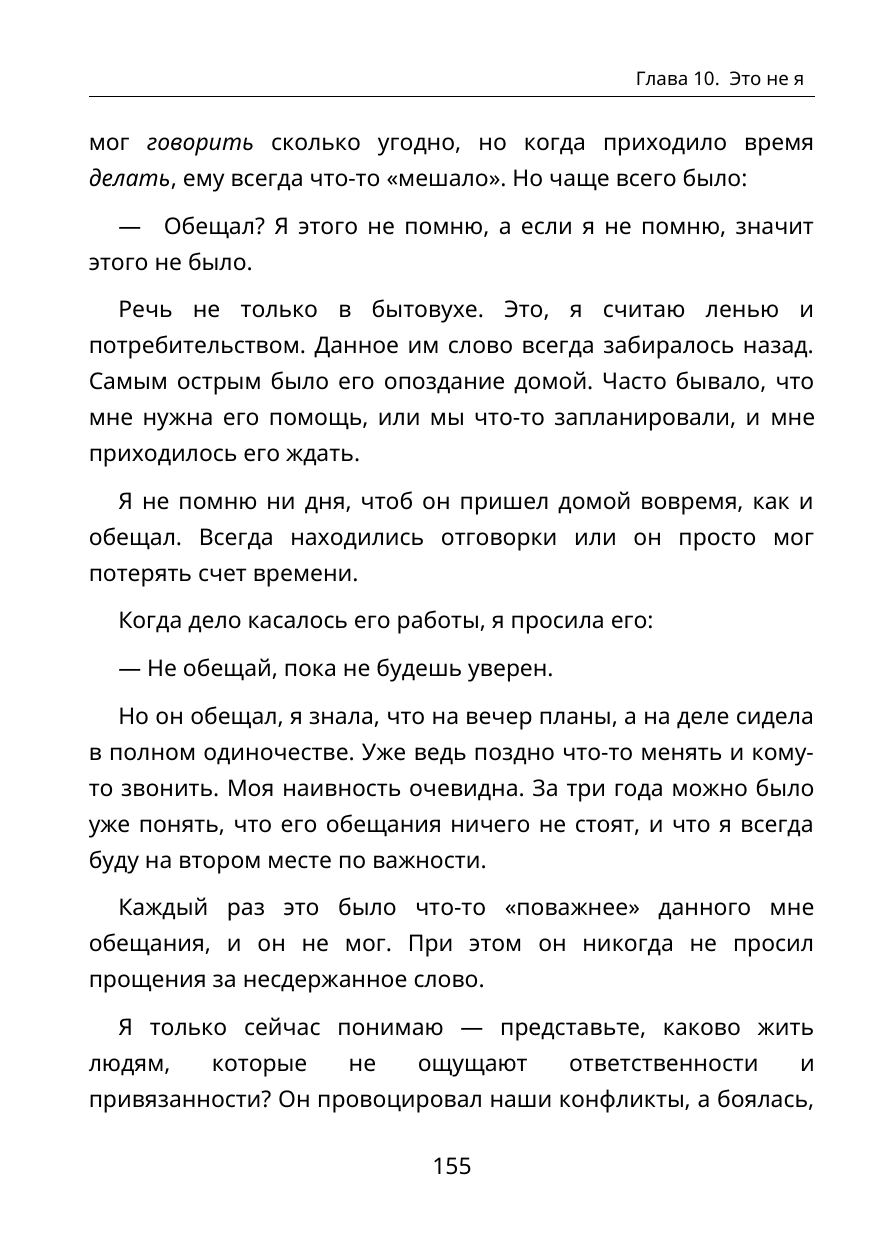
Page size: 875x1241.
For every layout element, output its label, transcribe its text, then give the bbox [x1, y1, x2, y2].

list Обещал? Я этого не помню, а если я не помню, значит этого не было. [88, 210, 815, 277]
text мог говорить сколько угодно, но когда приходило время делать, ему всегда что-то «мешало». Но чаще всего было: [88, 126, 815, 193]
text — Не обещай, пока не будешь уверен. [88, 652, 815, 683]
text Но он обещал, я знала, что на вечер планы, а на деле сидела в полном одиночестве. Уже ведь поздно что-то менять и кому-то звонить. Моя наивность очевидна. За три года можно было уже понять, что его обещания ничего не стоят, и что я всегда буду на втором месте по важности. [88, 700, 815, 875]
text Когда дело касалось его работы, я просила его: [88, 604, 815, 636]
text Речь не только в бытовухе. Это, я считаю ленью и потребительством. Данное им слово всегда забиралось назад. Самым острым было его опоздание домой. Часто бывало, что мне нужна его помощь, или мы что-то запланировали, и мне приходилось его ждать. [88, 293, 815, 468]
text Я не помню ни дня, чтоб он пришел домой вовремя, как и обещал. Всегда находились отговорки или он просто мог потерять счет времени. [88, 485, 815, 588]
text Каждый раз это было что-то «поважнее» данного мне обещания, и он не мог. При этом он никогда не просил прощения за несдержанное слово. [88, 891, 815, 994]
text Я только сейчас понимаю — представьте, каково жить людям, которые не ощущают ответственности и привязанности? Он провоцировал наши конфликты, а боялась, [88, 1011, 815, 1114]
